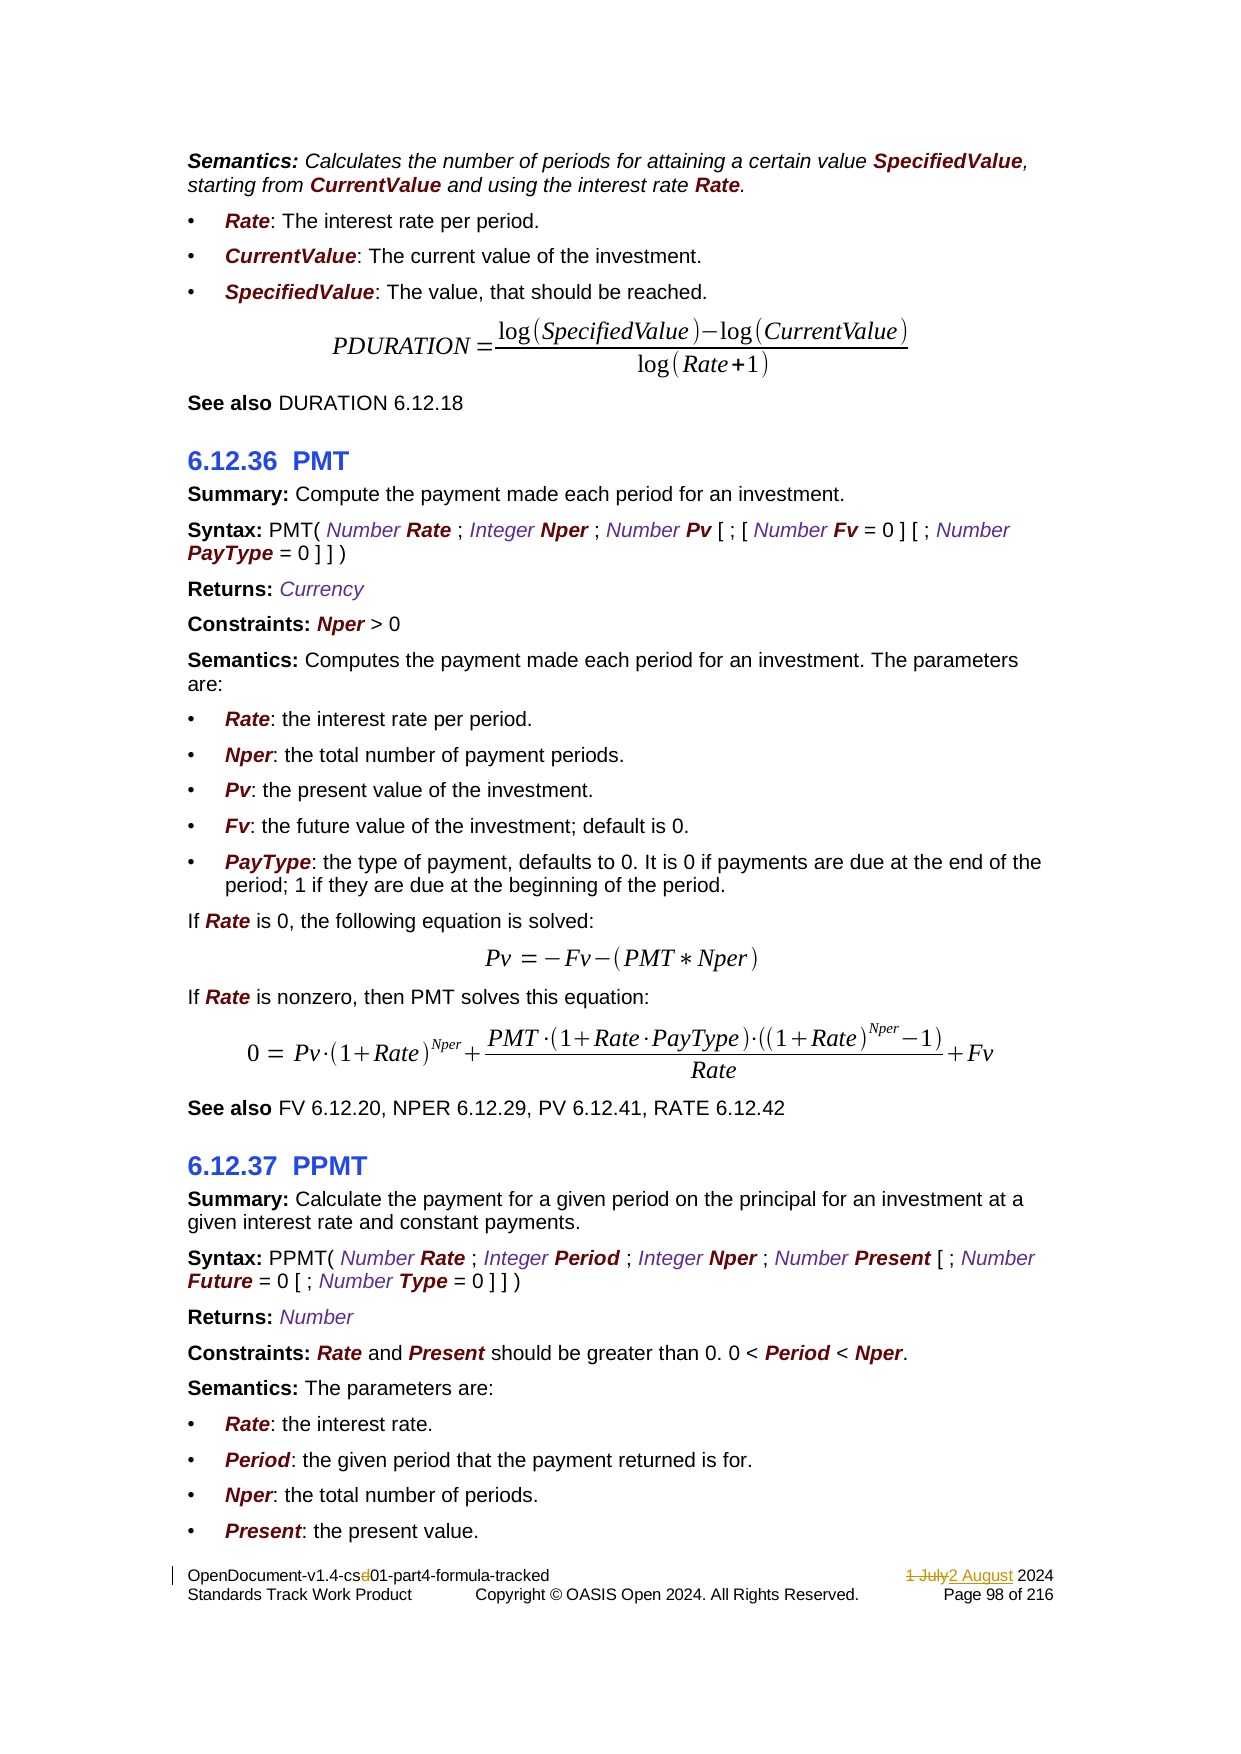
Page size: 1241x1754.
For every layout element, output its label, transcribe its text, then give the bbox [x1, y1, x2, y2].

list Present: the present value. [187, 1519, 1053, 1543]
text Summary: Calculate the payment for a given period on the principal for an investment at a given interest rate and constant payments. [187, 1187, 1053, 1234]
text See also DURATION 6.12.18 [187, 392, 1053, 415]
list Rate: the interest rate. [187, 1412, 1053, 1436]
text See also FV 6.12.20, NPER 6.12.29, PV 6.12.41, RATE 6.12.42 [187, 1097, 1053, 1120]
list Rate: the interest rate per period. [187, 708, 1053, 731]
list Nper: the total number of payment periods. [187, 743, 1053, 767]
list Fv: the future value of the investment; default is 0. [187, 814, 1053, 838]
list Pv: the present value of the investment. [187, 779, 1053, 802]
text Returns: Currency [187, 577, 1053, 601]
text Semantics: Calculates the number of periods for attaining a certain value SpecifiedValue, starting from CurrentValue and using the interest rate Rate. [187, 150, 1053, 197]
list CurrentValue: The current value of the investment. [187, 245, 1053, 268]
text Syntax: PPMT( Number Rate ; Integer Period ; Integer Nper ; Number Present [ ; Number Future = 0 [ ; Number Type = 0 ] ] ) [187, 1246, 1053, 1293]
text Returns: Number [187, 1306, 1053, 1329]
subtitle PPMT [187, 1151, 1053, 1181]
list PayType: the type of payment, defaults to 0. It is 0 if payments are due at the end of the period; 1 if they are due at the beginning of the period. [187, 850, 1053, 897]
list Period: the given period that the payment returned is for. [187, 1448, 1053, 1472]
text Semantics: Computes the payment made each period for an investment. The parameters are: [187, 648, 1053, 696]
text If Rate is nonzero, then PMT solves this equation: [187, 986, 1053, 1009]
list Rate: The interest rate per period. [187, 209, 1053, 233]
text Constraints: Rate and Present should be greater than 0. 0 < Period < Nper. [187, 1341, 1053, 1365]
text If Rate is 0, the following equation is solved: [187, 909, 1053, 933]
list Nper: the total number of periods. [187, 1484, 1053, 1507]
list SpecifiedValue: The value, that should be reached. [187, 280, 1053, 304]
text Syntax: PMT( Number Rate ; Integer Nper ; Number Pv [ ; [ Number Fv = 0 ] [ ; Number PayType = 0 ] ] ) [187, 518, 1053, 565]
text Semantics: The parameters are: [187, 1377, 1053, 1400]
text Constraints: Nper > 0 [187, 613, 1053, 636]
text Summary: Compute the payment made each period for an investment. [187, 482, 1053, 506]
subtitle PMT [187, 446, 1053, 476]
